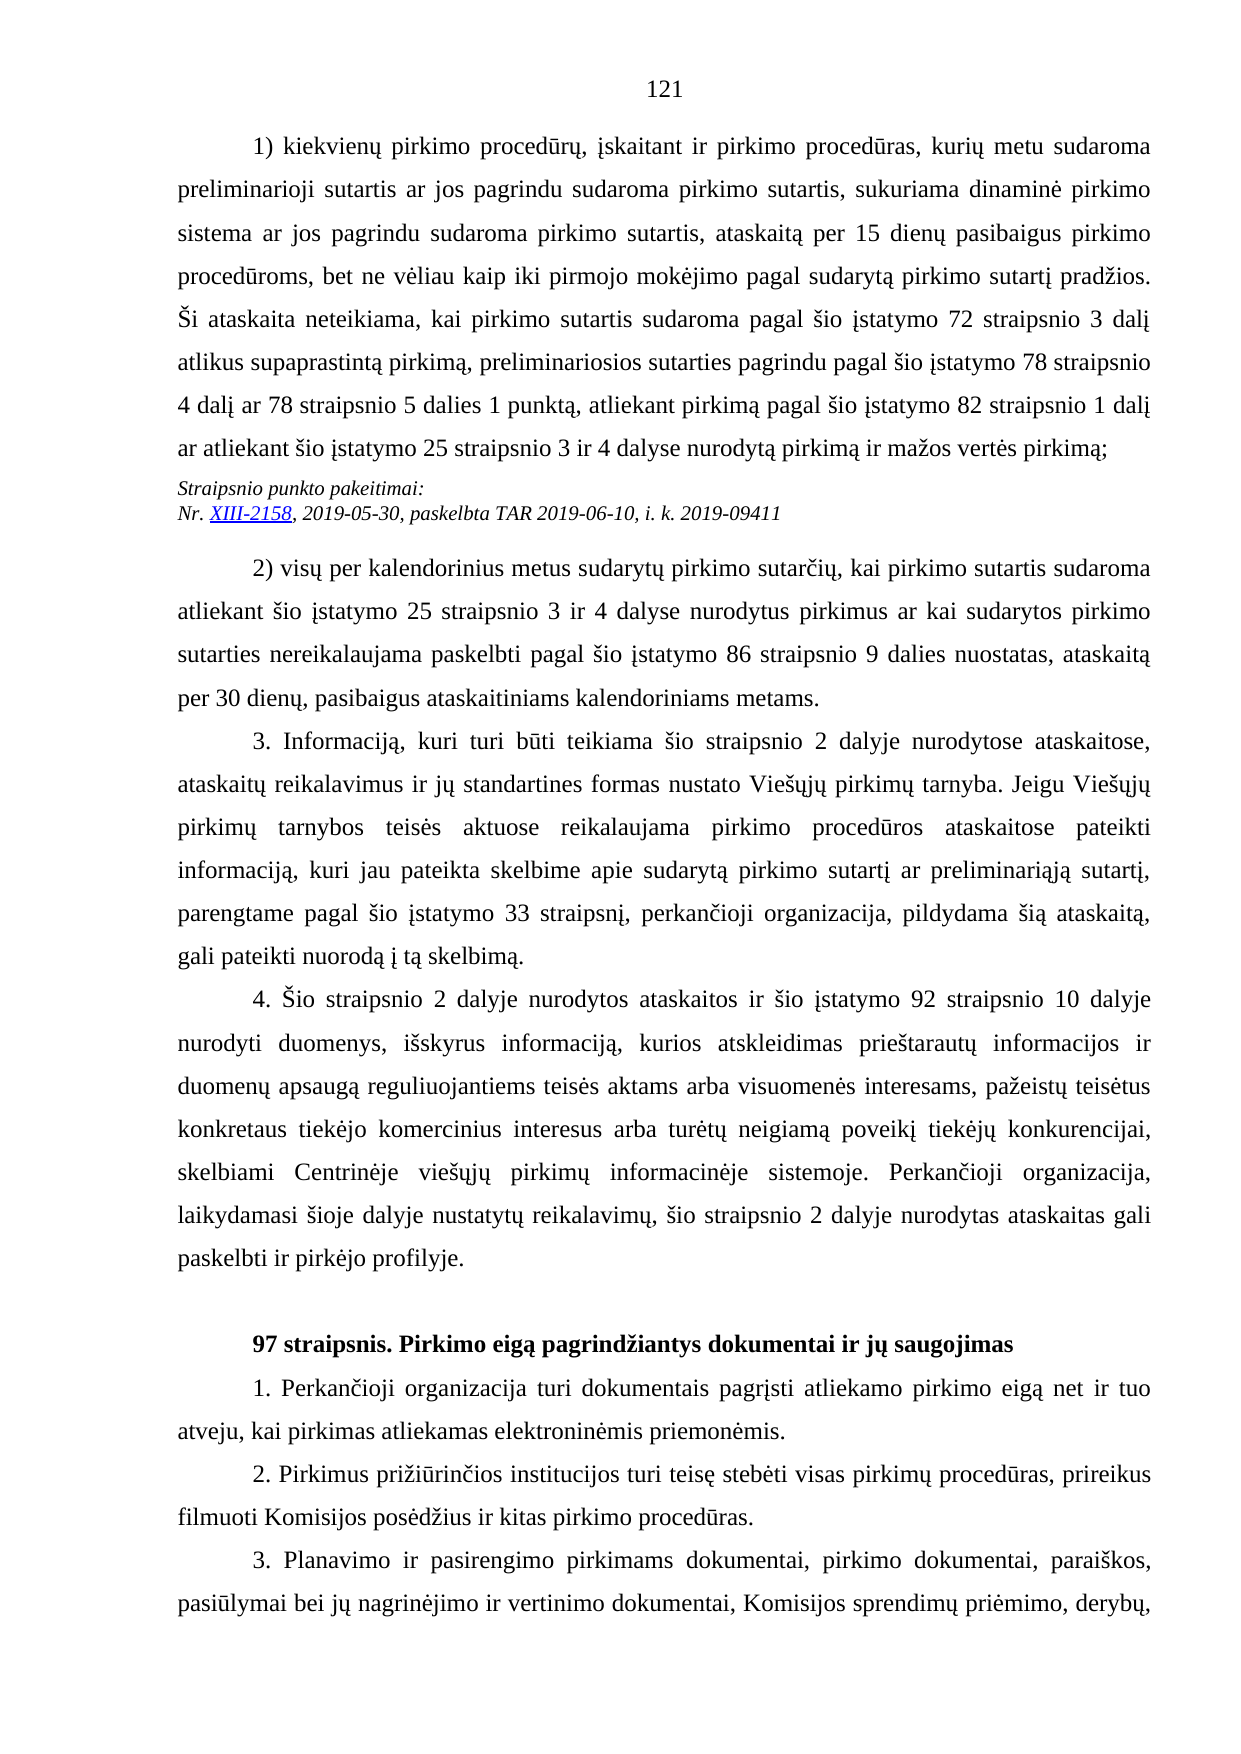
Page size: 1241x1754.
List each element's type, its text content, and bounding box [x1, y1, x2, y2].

text 3. Planavimo ir pasirengimo pirkimams dokumentai, pirkimo dokumentai, paraiškos, pasiūlymai bei jų nagrinėjimo ir vertinimo dokumentai, Komisijos sprendimų priėmimo, derybų, [177, 1545, 1152, 1617]
text 2) visų per kalendorinius metus sudarytų pirkimo sutarčių, kai pirkimo sutartis sudaroma atliekant šio įstatymo 25 straipsnio 3 ir 4 dalyse nurodytus pirkimus ar kai sudarytos pirkimo sutarties nereikalaujama paskelbti pagal šio įstatymo 86 straipsnio 9 dalies nuostatas, ataskaitą per 30 dienų, pasibaigus ataskaitiniams kalendoriniams metams. [177, 553, 1152, 711]
text 3. Informaciją, kuri turi būti teikiama šio straipsnio 2 dalyje nurodytose ataskaitose, ataskaitų reikalavimus ir jų standartines formas nustato Viešųjų pirkimų tarnyba. Jeigu Viešųjų pirkimų tarnybos teisės aktuose reikalaujama pirkimo procedūros ataskaitose pateikti informaciją, kuri jau pateikta skelbime apie sudarytą pirkimo sutartį ar preliminariąją sutartį, parengtame pagal šio įstatymo 33 straipsnį, perkančioji organizacija, pildydama šią ataskaitą, gali pateikti nuorodą į tą skelbimą. [177, 726, 1152, 970]
text 1. Perkančioji organizacija turi dokumentais pagrįsti atliekamo pirkimo eigą net ir tuo atveju, kai pirkimas atliekamas elektroninėmis priemonėmis. [177, 1373, 1152, 1444]
text 4. Šio straipsnio 2 dalyje nurodytos ataskaitos ir šio įstatymo 92 straipsnio 10 dalyje nurodyti duomenys, išskyrus informaciją, kurios atskleidimas prieštarautų informacijos ir duomenų apsaugą reguliuojantiems teisės aktams arba visuomenės interesams, pažeistų teisėtus konkretaus tiekėjo komercinius interesus arba turėtų neigiamą poveikį tiekėjų konkurencijai, skelbiami Centrinėje viešųjų pirkimų informacinėje sistemoje. Perkančioji organizacija, laikydamasi šioje dalyje nustatytų reikalavimų, šio straipsnio 2 dalyje nurodytas ataskaitas gali paskelbti ir pirkėjo profilyje. [177, 984, 1152, 1272]
text 2. Pirkimus prižiūrinčios institucijos turi teisę stebėti visas pirkimų procedūras, prireikus filmuoti Komisijos posėdžius ir kitas pirkimo procedūras. [177, 1459, 1152, 1531]
text 97 straipsnis. Pirkimo eigą pagrindžiantys dokumentai ir jų saugojimas [177, 1329, 1152, 1358]
text Straipsnio punkto pakeitimai: [177, 476, 1152, 500]
text 1) kiekvienų pirkimo procedūrų, įskaitant ir pirkimo procedūras, kurių metu sudaroma preliminarioji sutartis ar jos pagrindu sudaroma pirkimo sutartis, sukuriama dinaminė pirkimo sistema ar jos pagrindu sudaroma pirkimo sutartis, ataskaitą per 15 dienų pasibaigus pirkimo procedūroms, bet ne vėliau kaip iki pirmojo mokėjimo pagal sudarytą pirkimo sutartį pradžios. Ši ataskaita neteikiama, kai pirkimo sutartis sudaroma pagal šio įstatymo 72 straipsnio 3 dalį atlikus supaprastintą pirkimą, preliminariosios sutarties pagrindu pagal šio įstatymo 78 straipsnio 4 dalį ar 78 straipsnio 5 dalies 1 punktą, atliekant pirkimą pagal šio įstatymo 82 straipsnio 1 dalį ar atliekant šio įstatymo 25 straipsnio 3 ir 4 dalyse nurodytą pirkimą ir mažos vertės pirkimą; [177, 131, 1152, 462]
text Nr. XIII-2158, 2019-05-30, paskelbta TAR 2019-06-10, i. k. 2019-09411 [177, 500, 1152, 524]
